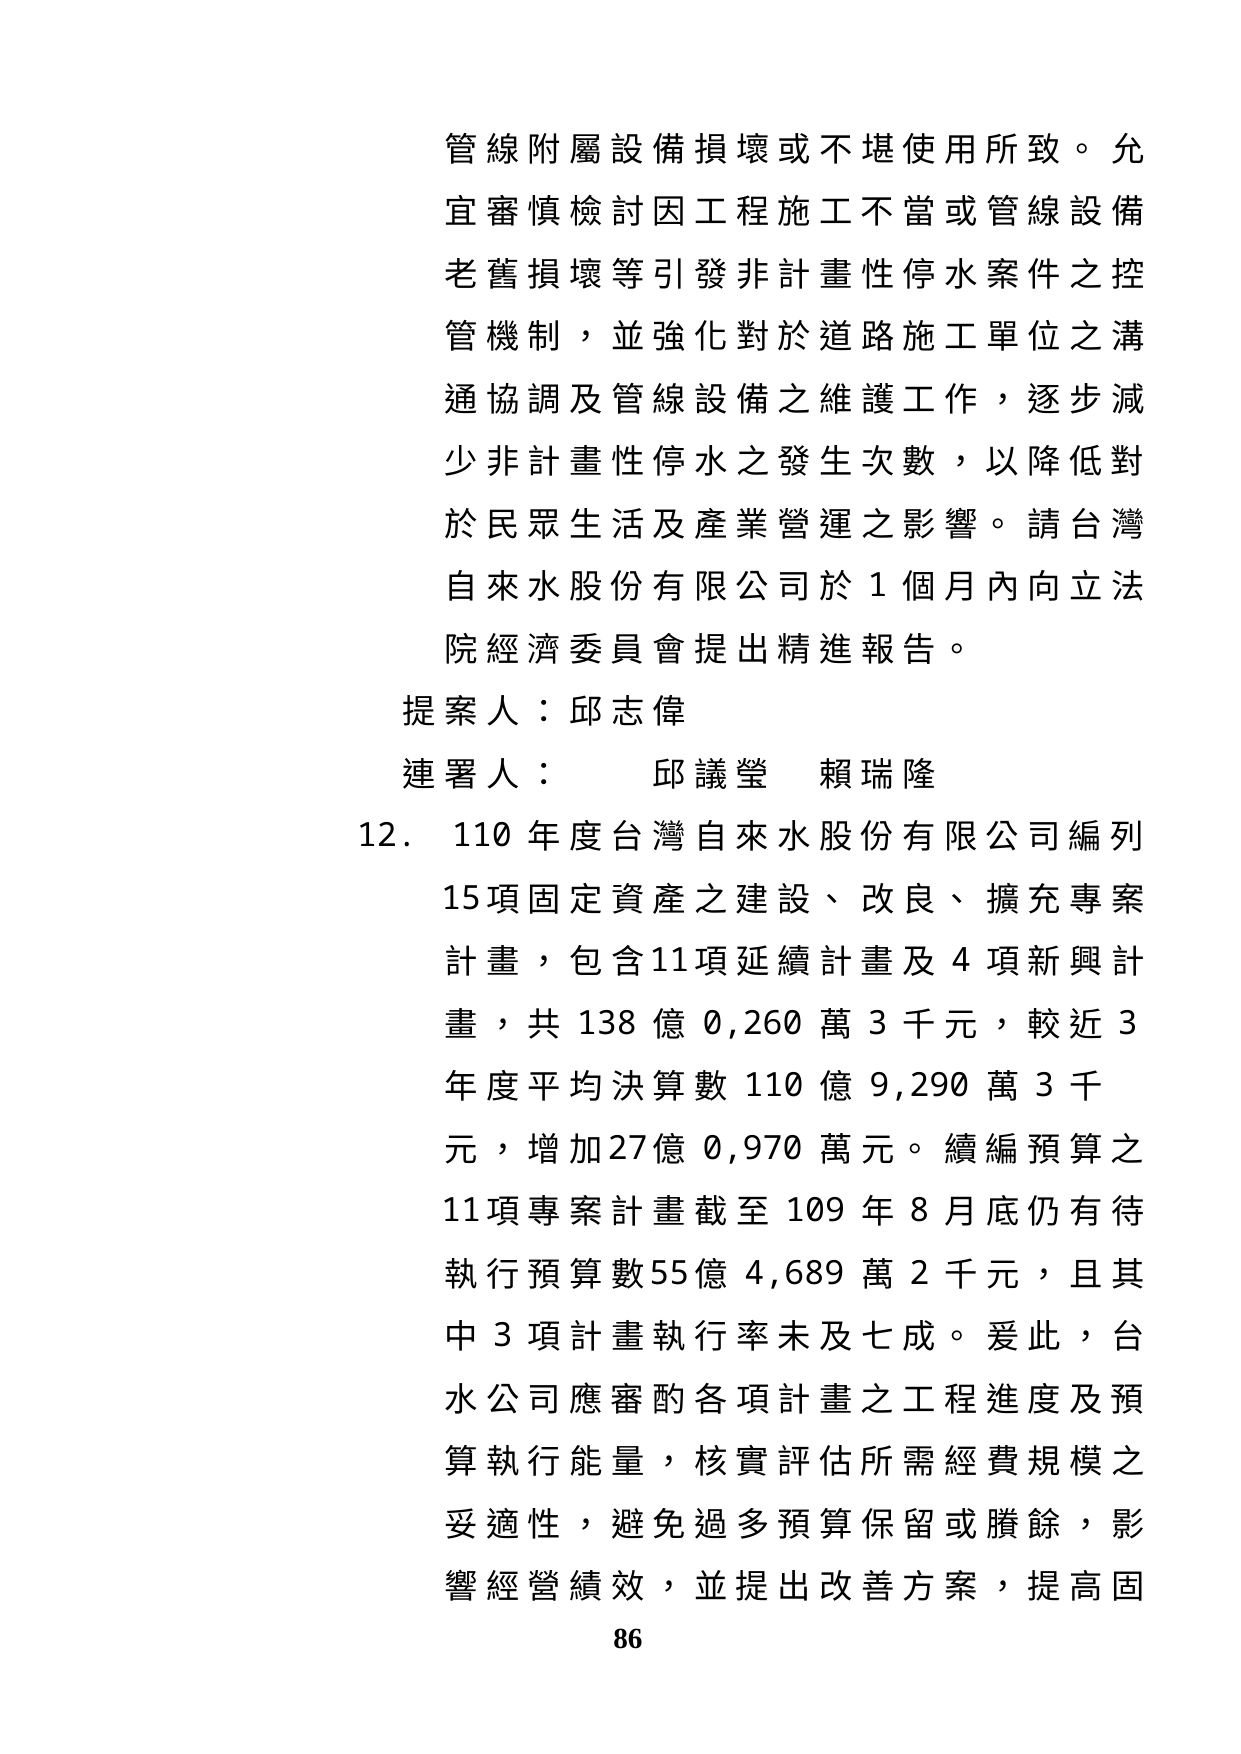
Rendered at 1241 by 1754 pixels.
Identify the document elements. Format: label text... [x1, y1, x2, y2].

text 連署人： 邱議瑩 賴瑞隆 [384, 730, 1044, 792]
list 管線附屬設備損壞或不堪使用所致。允宜審慎檢討因工程施工不當或管線設備老舊損壞等引發非計畫性停水案件之控管機制，並強化對於道路施工單位之溝通協調及管線設備之維護工作，逐步減少非計畫性停水之發生次數，以降低對於民眾生活及產業營運之影響。請台灣自來水股份有限公司於1個月內向立法院經濟委員會提出精進報告。 [328, 105, 1148, 667]
text 提案人：邱志偉 [384, 667, 1044, 730]
list 110年度台灣自來水股份有限公司編列15項固定資產之建設、改良、擴充專案計畫，包含11項延續計畫及4項新興計畫，共138億0,260萬3千元，較近3年度平均決算數110億9,290萬3千元，增加27億0,970萬元。續編預算之11項專案計畫截至109年8月底仍有待執行預算數55億4,689萬2千元，且其中3項計畫執行率未及七成。爰此，台水公司應審酌各項計畫之工程進度及預算執行能量，核實評估所需經費規模之妥適性，避免過多預算保留或賸餘，影響經營績效，並提出改善方案，提高固 [328, 792, 1148, 1605]
